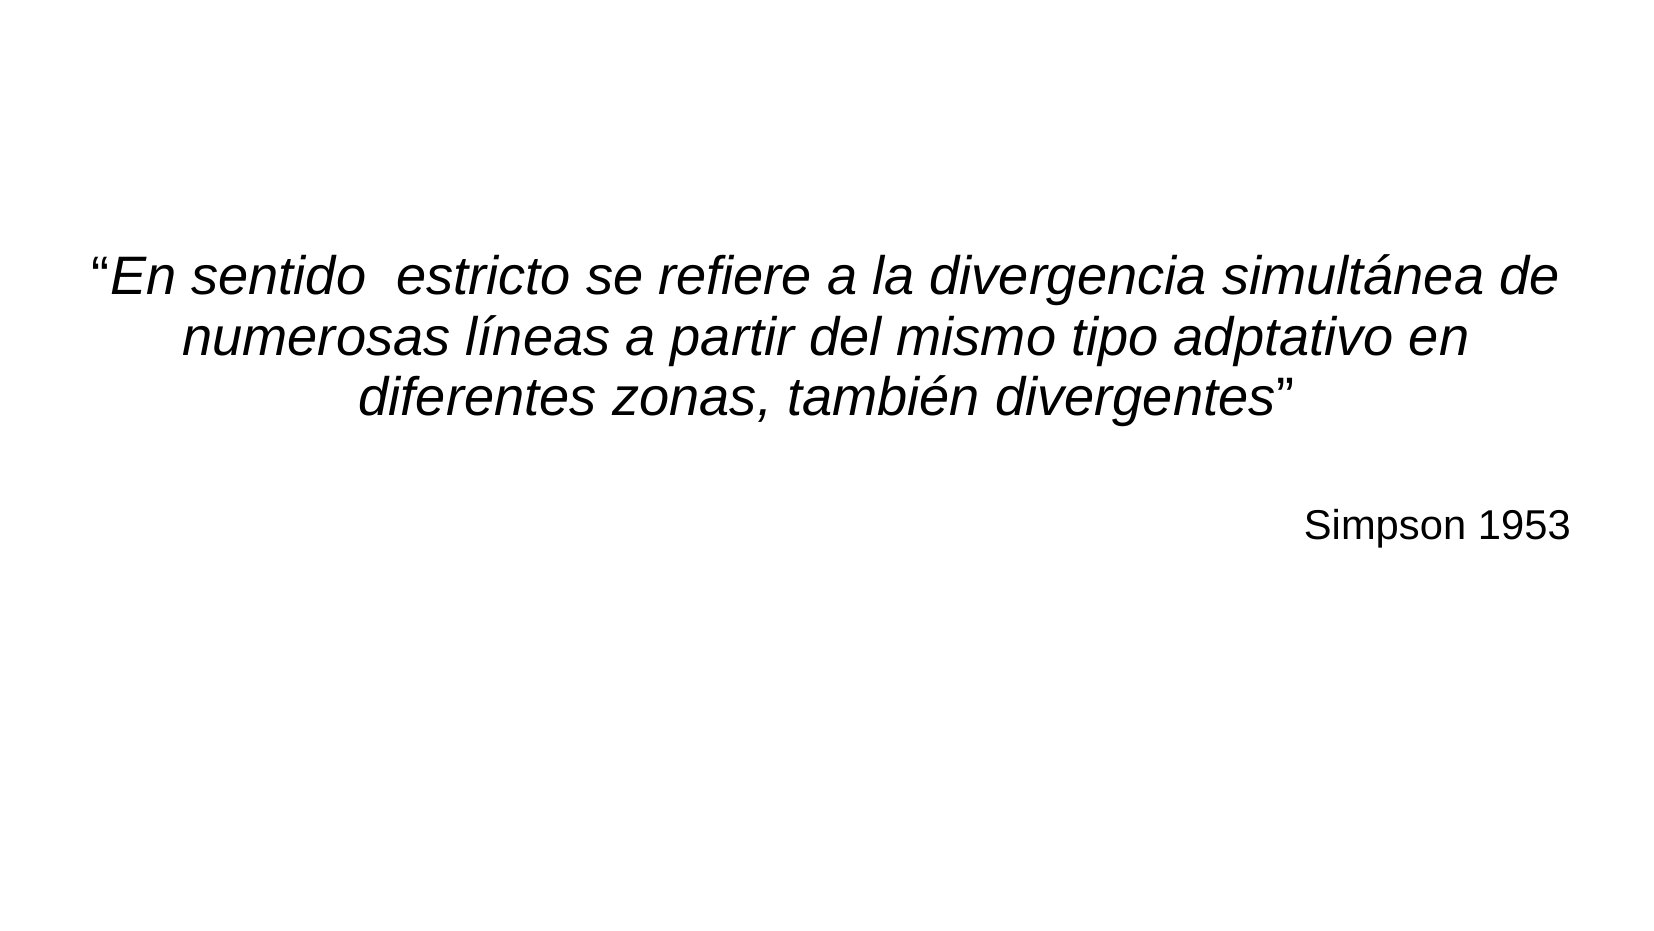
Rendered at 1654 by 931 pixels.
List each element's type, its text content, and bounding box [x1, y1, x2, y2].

subtitle “En sentido estricto se refiere a la divergencia simultánea de numerosas líneas a partir del mismo tipo adptativo en diferentes zonas, también divergentes” Simpson 1953 [82, 37, 1571, 757]
